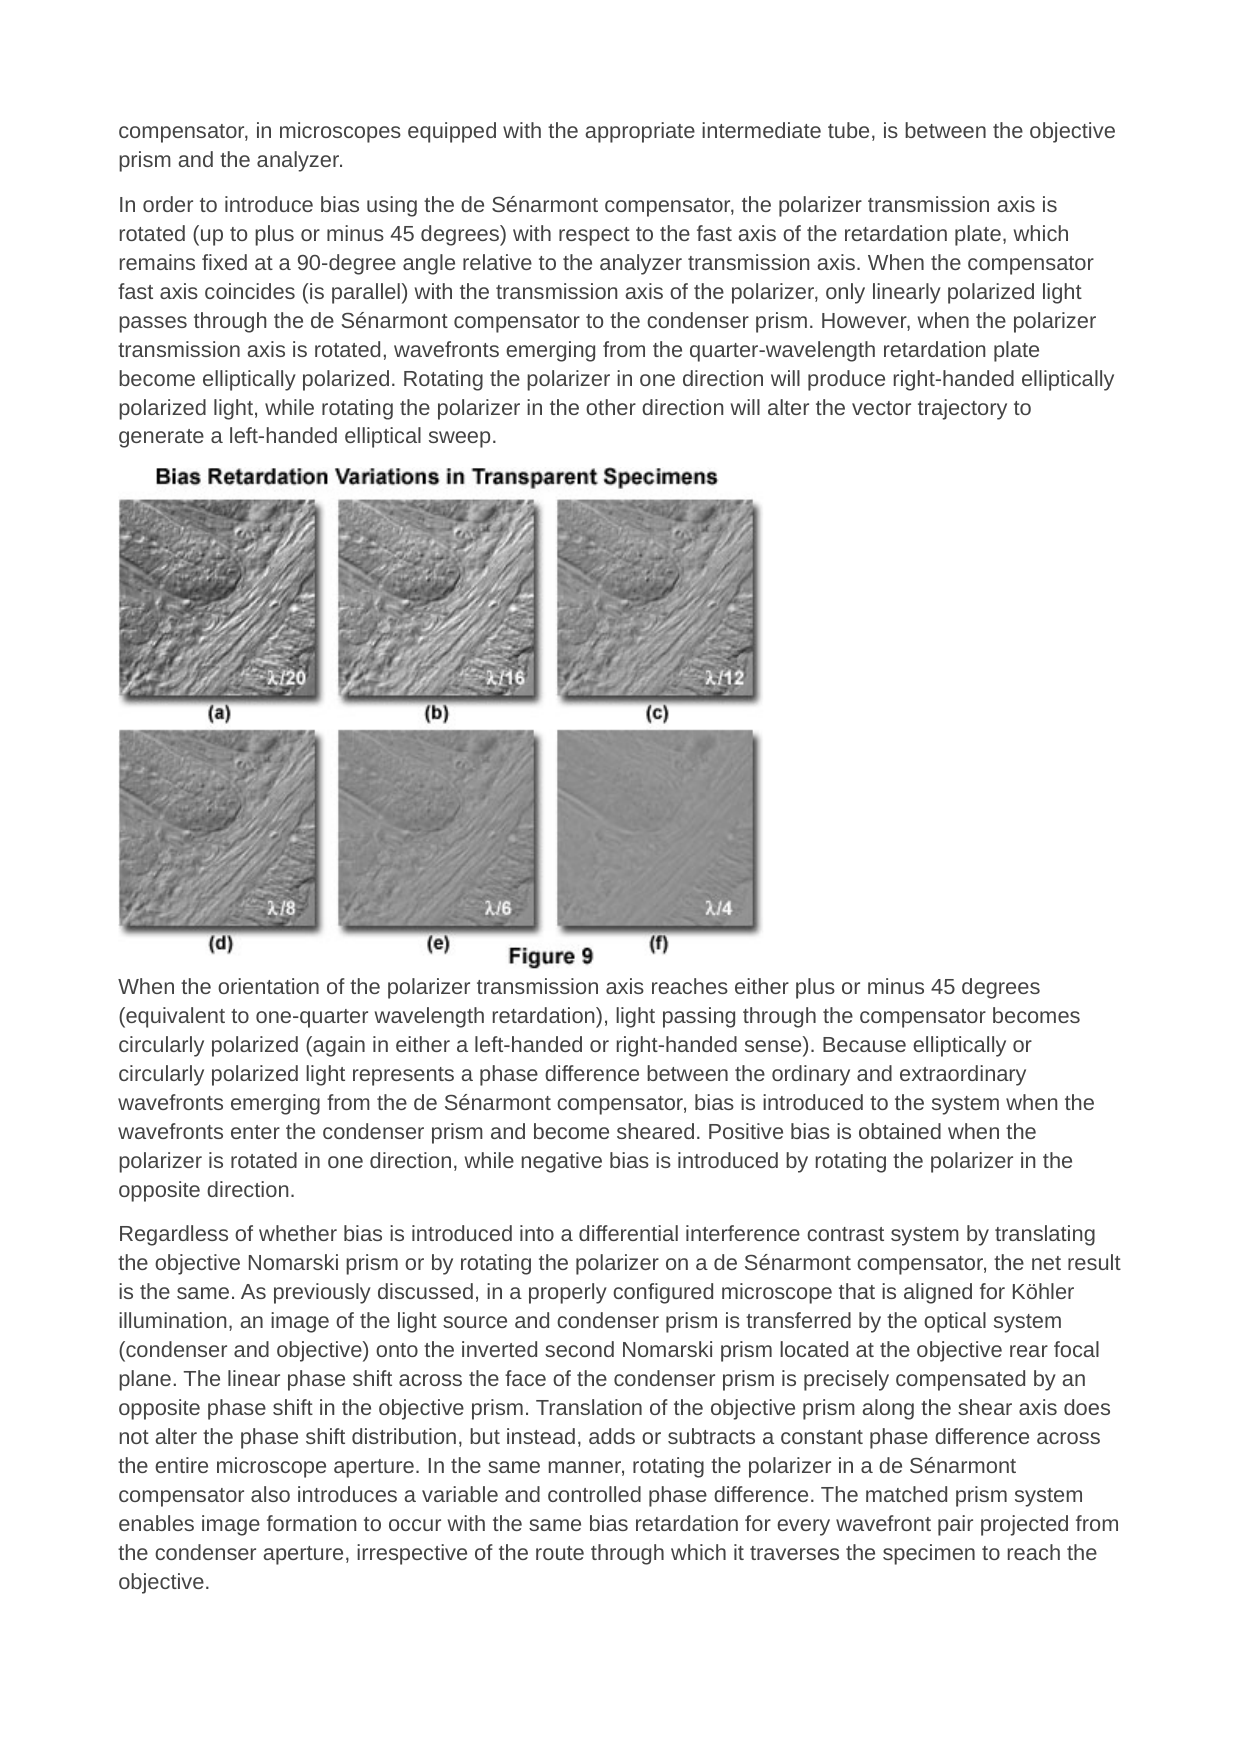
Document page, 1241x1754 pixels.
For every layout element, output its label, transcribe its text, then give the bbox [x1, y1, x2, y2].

text compensator, in microscopes equipped with the appropriate intermediate tube, is between the objective prism and the analyzer. [118, 118, 1122, 172]
picture [118, 467, 764, 970]
text Regardless of whether bias is introduced into a differential interference contrast system by translating the objective Nomarski prism or by rotating the polarizer on a de Sénarmont compensator, the net result is the same. As previously discussed, in a properly configured microscope that is aligned for Köhler illumination, an image of the light source and condenser prism is transferred by the optical system (condenser and objective) onto the inverted second Nomarski prism located at the objective rear focal plane. The linear phase shift across the face of the condenser prism is precisely compensated by an opposite phase shift in the objective prism. Translation of the objective prism along the shear axis does not alter the phase shift distribution, but instead, adds or subtracts a constant phase difference across the entire microscope aperture. In the same manner, rotating the polarizer in a de Sénarmont compensator also introduces a variable and controlled phase difference. The matched prism system enables image formation to occur with the same bias retardation for every wavefront pair projected from the condenser aperture, irrespective of the route through which it traverses the specimen to reach the objective. [118, 1221, 1122, 1594]
text When the orientation of the polarizer transmission axis reaches either plus or minus 45 degrees (equivalent to one-quarter wavelength retardation), light passing through the compensator becomes circularly polarized (again in either a left-handed or right-handed sense). Because elliptically or circularly polarized light represents a phase difference between the ordinary and extraordinary wavefronts emerging from the de Sénarmont compensator, bias is introduced to the system when the wavefronts enter the condenser prism and become sheared. Positive bias is obtained when the polarizer is rotated in one direction, while negative bias is introduced by rotating the polarizer in the opposite direction. [118, 974, 1122, 1202]
text In order to introduce bias using the de Sénarmont compensator, the polarizer transmission axis is rotated (up to plus or minus 45 degrees) with respect to the fast axis of the retardation plate, which remains fixed at a 90-degree angle relative to the analyzer transmission axis. When the compensator fast axis coincides (is parallel) with the transmission axis of the polarizer, only linearly polarized light passes through the de Sénarmont compensator to the condenser prism. However, when the polarizer transmission axis is rotated, wavefronts emerging from the quarter-wavelength retardation plate become elliptically polarized. Rotating the polarizer in one direction will produce right-handed elliptically polarized light, while rotating the polarizer in the other direction will alter the vector trajectory to generate a left-handed elliptical sweep. [118, 192, 1122, 448]
